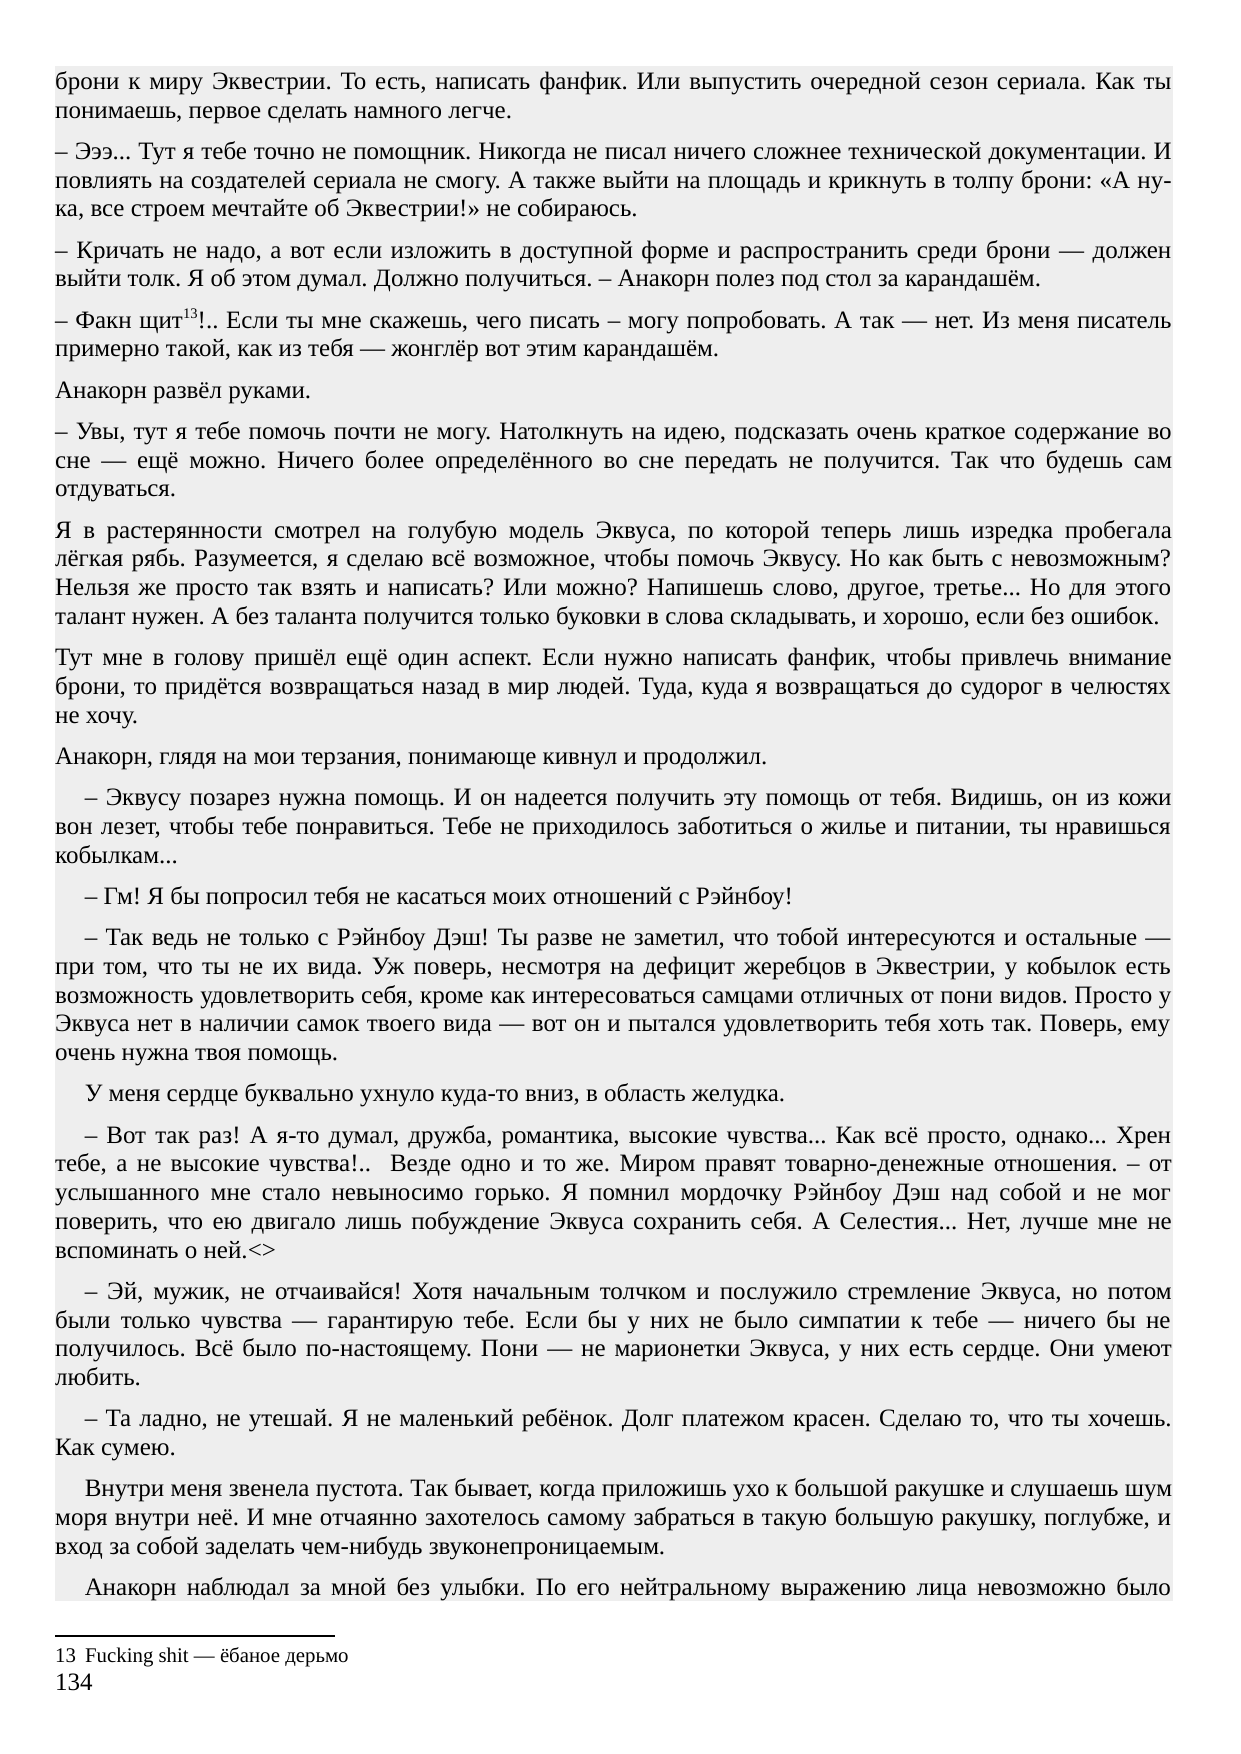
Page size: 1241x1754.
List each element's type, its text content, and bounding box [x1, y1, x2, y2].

text Fucking shit — ёбаное дерьмо [55, 1642, 1173, 1667]
text – Кричать не надо, а вот если изложить в доступной форме и распространить среди брони — должен выйти толк. Я об этом думал. Должно получиться. – Анакорн полез под стол за карандашём. [55, 235, 1173, 292]
text – Эквусу позарез нужна помощь. И он надеется получить эту помощь от тебя. Видишь, он из кожи вон лезет, чтобы тебе понравиться. Тебе не приходилось заботиться о жилье и питании, ты нравишься кобылкам... [55, 782, 1173, 868]
text – Эй, мужик, не отчаивайся! Хотя начальным толчком и послужило стремление Эквуса, но потом были только чувства — гарантирую тебе. Если бы у них не было симпатии к тебе — ничего бы не получилось. Всё было по-настоящему. Пони — не марионетки Эквуса, у них есть сердце. Они умеют любить. [55, 1276, 1173, 1391]
text – Факн щит!.. Если ты мне скажешь, чего писать – могу попробовать. А так — нет. Из меня писатель примерно такой, как из тебя — жонглёр вот этим карандашём. [55, 305, 1173, 362]
text Анакорн наблюдал за мной без улыбки. По его нейтральному выражению лица невозможно было [55, 1572, 1173, 1601]
text Тут мне в голову пришёл ещё один аспект. Если нужно написать фанфик, чтобы привлечь внимание брони, то придётся возвращаться назад в мир людей. Туда, куда я возвращаться до судорог в челюстях не хочу. [55, 642, 1173, 728]
text У меня сердце буквально ухнуло куда-то вниз, в область желудка. [55, 1078, 1173, 1107]
text – Увы, тут я тебе помочь почти не могу. Натолкнуть на идею, подсказать очень краткое содержание во сне — ещё можно. Ничего более определённого во сне передать не получится. Так что будешь сам отдуваться. [55, 416, 1173, 502]
text – Так ведь не только с Рэйнбоу Дэш! Ты разве не заметил, что тобой интересуются и остальные — при том, что ты не их вида. Уж поверь, несмотря на дефицит жеребцов в Эквестрии, у кобылок есть возможность удовлетворить себя, кроме как интересоваться самцами отличных от пони видов. Просто у Эквуса нет в наличии самок твоего вида — вот он и пытался удовлетворить тебя хоть так. Поверь, ему очень нужна твоя помощь. [55, 922, 1173, 1066]
text – Эээ... Тут я тебе точно не помощник. Никогда не писал ничего сложнее технической документации. И повлиять на создателей сериала не смогу. А также выйти на площадь и крикнуть в толпу брони: «А ну-ка, все строем мечтайте об Эквестрии!» не собираюсь. [55, 136, 1173, 222]
text Анакорн развёл руками. [55, 375, 1173, 403]
text Внутри меня звенела пустота. Так бывает, когда приложишь ухо к большой ракушке и слушаешь шум моря внутри неё. И мне отчаянно захотелось самому забраться в такую большую ракушку, поглубже, и вход за собой заделать чем-нибудь звуконепроницаемым. [55, 1473, 1173, 1560]
text – Гм! Я бы попросил тебя не касаться моих отношений с Рэйнбоу! [55, 881, 1173, 910]
text Анакорн, глядя на мои терзания, понимающе кивнул и продолжил. [55, 741, 1173, 770]
text брони к миру Эквестрии. То есть, написать фанфик. Или выпустить очередной сезон сериала. Как ты понимаешь, первое сделать намного легче. [55, 66, 1173, 123]
text – Вот так раз! А я-то думал, дружба, романтика, высокие чувства... Как всё просто, однако... Хрен тебе, а не высокие чувства!.. Везде одно и то же. Миром правят товарно-денежные отношения. – от услышанного мне стало невыносимо горько. Я помнил мордочку Рэйнбоу Дэш над собой и не мог поверить, что ею двигало лишь побуждение Эквуса сохранить себя. А Селестия... Нет, лучше мне не вспоминать о ней.<> [55, 1120, 1173, 1263]
text Я в растерянности смотрел на голубую модель Эквуса, по которой теперь лишь изредка пробегала лёгкая рябь. Разумеется, я сделаю всё возможное, чтобы помочь Эквусу. Но как быть с невозможным? Нельзя же просто так взять и написать? Или можно? Напишешь слово, другое, третье... Но для этого талант нужен. А без таланта получится только буковки в слова складывать, и хорошо, если без ошибок. [55, 515, 1173, 630]
text – Та ладно, не утешай. Я не маленький ребёнок. Долг платежом красен. Сделаю то, что ты хочешь. Как сумею. [55, 1403, 1173, 1461]
